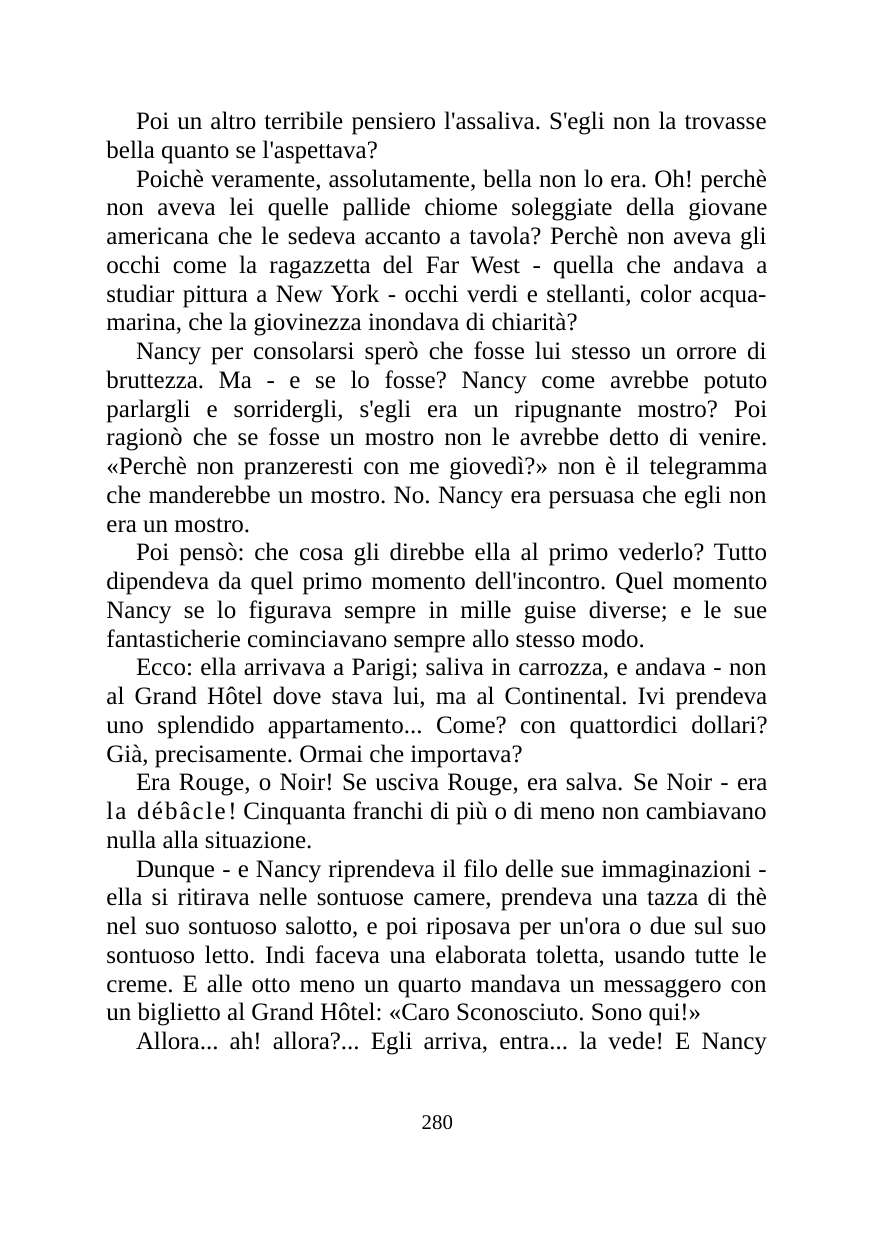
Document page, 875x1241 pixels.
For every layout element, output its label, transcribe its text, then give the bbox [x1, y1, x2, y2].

text Ecco: ella arrivava a Parigi; saliva in carrozza, e andava - non al Grand Hôtel dove stava lui, ma al Continental. Ivi prendeva uno splendido appartamento... Come? con quattordici dollari? Già, precisamente. Ormai che importava? [106, 652, 768, 767]
text Era Rouge, o Noir! Se usciva Rouge, era salva. Se Noir - era la débâcle! Cinquanta franchi di più o di meno non cambiavano nulla alla situazione. [106, 767, 768, 854]
text Poichè veramente, assolutamente, bella non lo era. Oh! perchè non aveva lei quelle pallide chiome soleggiate della giovane americana che le sedeva accanto a tavola? Perchè non aveva gli occhi come la ragazzetta del Far West - quella che andava a studiar pittura a New York - occhi verdi e stellanti, color acqua-marina, che la giovinezza inondava di chiarità? [106, 164, 768, 336]
text Allora... ah! allora?... Egli arriva, entra... la vede! E Nancy [106, 1026, 768, 1055]
text Dunque - e Nancy riprendeva il filo delle sue immaginazioni - ella si ritirava nelle sontuose camere, prendeva una tazza di thè nel suo sontuoso salotto, e poi riposava per un'ora o due sul suo sontuoso letto. Indi faceva una elaborata toletta, usando tutte le creme. E alle otto meno un quarto mandava un messaggero con un biglietto al Grand Hôtel: «Caro Sconosciuto. Sono qui!» [106, 854, 768, 1026]
text Poi pensò: che cosa gli direbbe ella al primo vederlo? Tutto dipendeva da quel primo momento dell'incontro. Quel momento Nancy se lo figurava sempre in mille guise diverse; e le sue fantasticherie cominciavano sempre allo stesso modo. [106, 537, 768, 652]
text Nancy per consolarsi sperò che fosse lui stesso un orrore di bruttezza. Ma - e se lo fosse? Nancy come avrebbe potuto parlargli e sorridergli, s'egli era un ripugnante mostro? Poi ragionò che se fosse un mostro non le avrebbe detto di venire. «Perchè non pranzeresti con me giovedì?» non è il telegramma che manderebbe un mostro. No. Nancy era persuasa che egli non era un mostro. [106, 336, 768, 537]
text Poi un altro terribile pensiero l'assaliva. S'egli non la trovasse bella quanto se l'aspettava? [106, 106, 768, 164]
